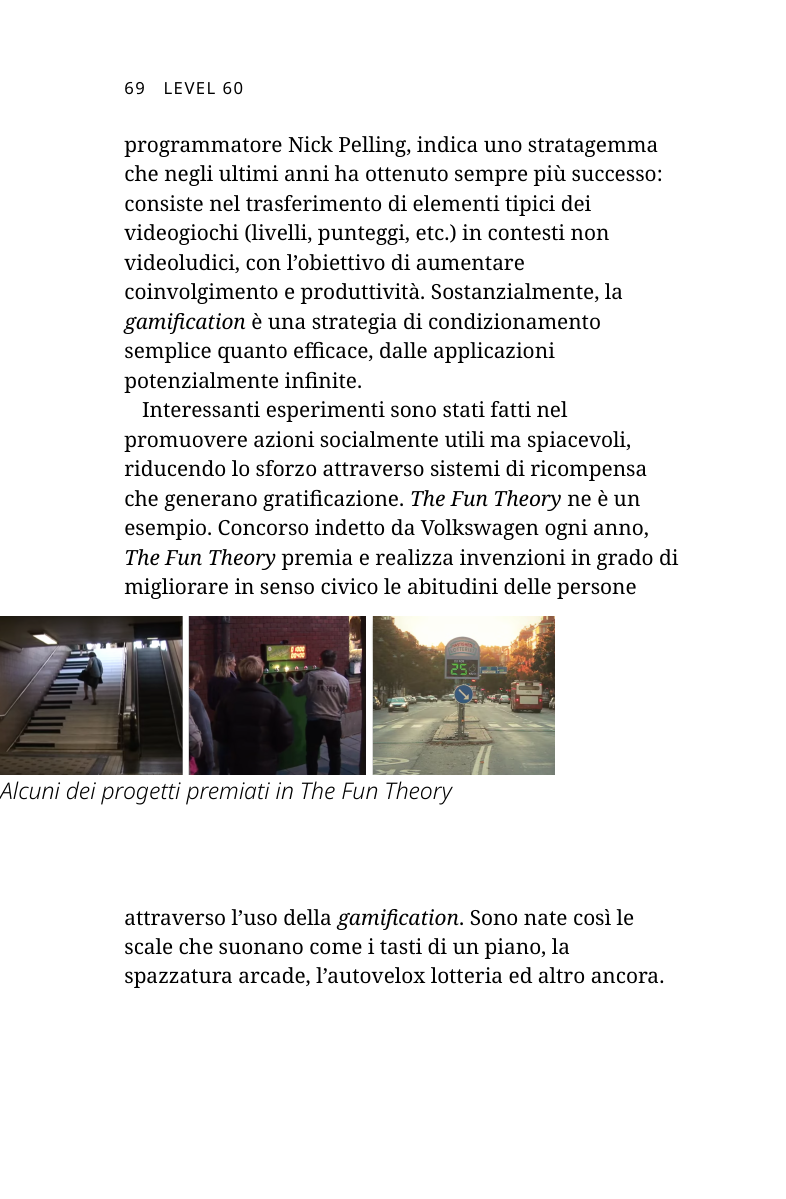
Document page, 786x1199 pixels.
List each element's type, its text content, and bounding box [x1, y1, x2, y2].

text Interessanti esperimenti sono stati fatti nel promuovere azioni socialmente utili ma spiacevoli, riducendo lo sforzo attraverso sistemi di ricompensa che generano gratificazione. The Fun Theory ne è un esempio. Concorso indetto da Volkswagen ogni anno, The Fun Theory premia e realizza invenzioni in grado di migliorare in senso civico le abitudini delle persone [0, 394, 785, 616]
text programmatore Nick Pelling, indica uno stratagemma che negli ultimi anni ha ottenuto sempre più successo: consiste nel trasferimento di elementi tipici dei videogiochi (livelli, punteggi, etc.) in contesti non videoludici, con l’obiettivo di aumentare coinvolgimento e produttività. Sostanzialmente, la gamification è una strategia di condizionamento semplice quanto efficace, dalle applicazioni potenzialmente infinite. [124, 129, 679, 394]
text attraverso l’uso della gamification. Sono nate così le scale che suonano come i tasti di un piano, la spazzatura arcade, l’autovelox lotteria ed altro ancora. [0, 806, 785, 990]
picture [0, 616, 555, 775]
text Alcuni dei progetti premiati in The Fun Theory [0, 775, 785, 806]
